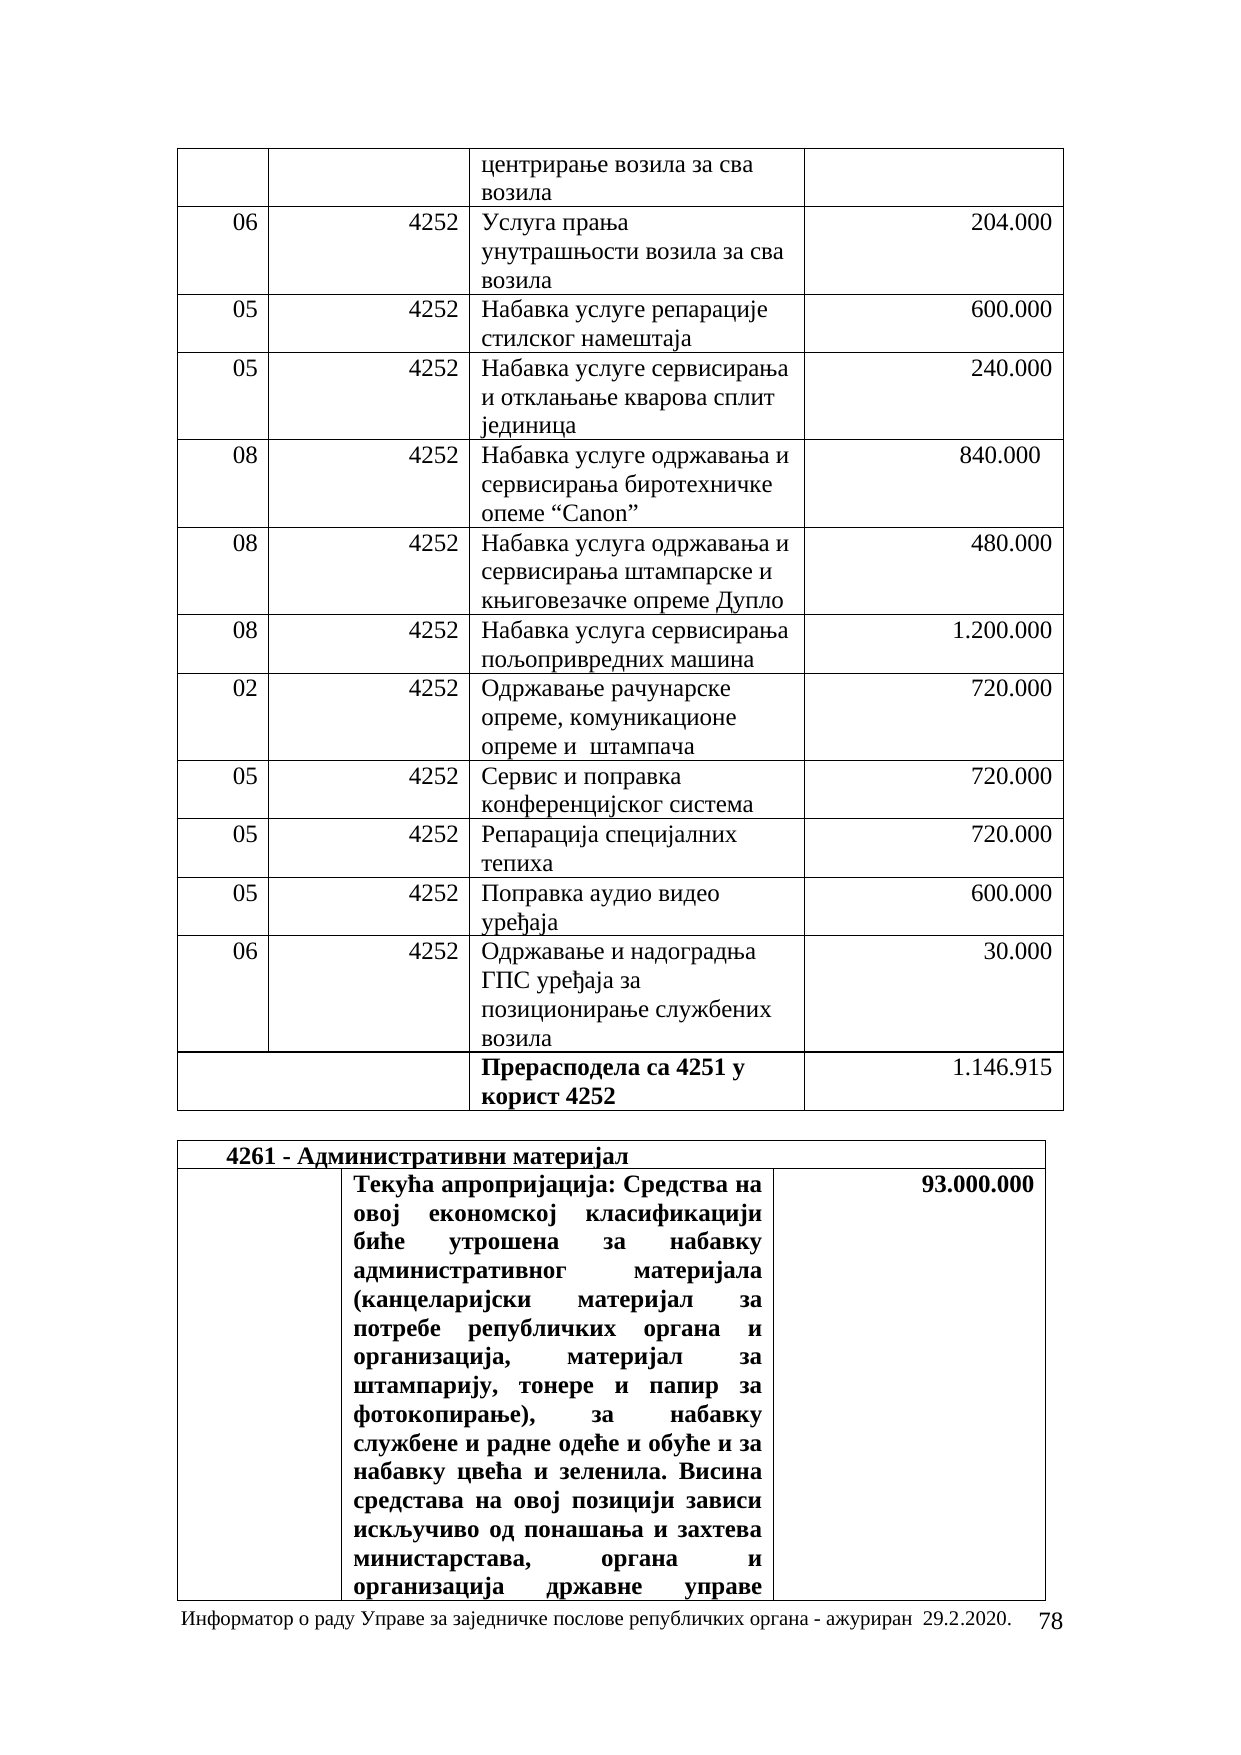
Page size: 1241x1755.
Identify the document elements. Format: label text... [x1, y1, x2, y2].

table_cell Прерасподела са 4251 у корист 4252 [470, 1053, 804, 1110]
table_cell 240.000 [805, 353, 1063, 439]
table_cell 30.000 [805, 936, 1063, 1051]
table_cell 600.000 [805, 878, 1063, 935]
table_cell 720.000 [805, 761, 1063, 818]
table_cell Текућа апропријација: Средства на овој економској класификацији биће утрошена за набавку административног материјала (канцеларијски материјал за потребе републичких органа и организација, материјал за штампарију, тонере и папир за фотокопирање), за набавку службене и радне одеће и обуће и за набавку цвећа и зеленила. Висина средстава на овој позицији зависи искључиво од понашања и захтева министарстава, органа и организација државне управе [342, 1169, 773, 1600]
table_cell 840.000 [805, 440, 1063, 527]
table_cell 4252 [269, 936, 469, 1051]
table_cell Набавка услуге сервисирања и отклањање кварова сплит јединица [470, 353, 804, 439]
table_cell Одржавање и надоградња ГПС уређаја за позиционирање службених возила [470, 936, 804, 1051]
table_cell 05 [178, 819, 268, 877]
table_cell 480.000 [805, 528, 1063, 614]
table_cell Набавка услуге одржавања и сервисирања биротехничке опеме “Canon” [470, 440, 804, 527]
table_cell 05 [178, 295, 268, 352]
table_cell Набавка услуга сервисирања пољопривредних машина [470, 615, 804, 672]
table_cell 4252 [269, 819, 469, 877]
table_cell 600.000 [805, 295, 1063, 352]
table_cell 4252 [269, 440, 469, 527]
table_cell центрирање возила за сва возила [470, 149, 804, 206]
table_cell [178, 149, 268, 206]
table_cell 4252 [269, 878, 469, 935]
table_cell 05 [178, 761, 268, 818]
table_cell Поправка аудио видео уређаја [470, 878, 804, 935]
table_cell 720.000 [805, 819, 1063, 877]
table_cell [178, 1053, 469, 1110]
table_cell 4252 [269, 761, 469, 818]
table_cell 02 [178, 674, 268, 760]
table_cell 4252 [269, 615, 469, 672]
table_cell 06 [178, 936, 268, 1051]
table_cell 05 [178, 878, 268, 935]
table_cell 720.000 [805, 674, 1063, 760]
table_cell 08 [178, 528, 268, 614]
table_header 4261 - Административни материјал [178, 1141, 1045, 1168]
table_cell 204.000 [805, 207, 1063, 293]
table_cell 06 [178, 207, 268, 293]
table_cell 4252 [269, 528, 469, 614]
table_cell 1.200.000 [805, 615, 1063, 672]
table_cell Услуга прања унутрашњости возила за сва возила [470, 207, 804, 293]
table_cell Набавка услуга одржавања и сервисирања штампарске и књиговезачке опреме Дупло [470, 528, 804, 614]
table_cell 4252 [269, 353, 469, 439]
table_cell Сервис и поправка конференцијског система [470, 761, 804, 818]
table_cell 05 [178, 353, 268, 439]
table_cell Одржавање рачунарске опреме, комуникационе опреме и штампача [470, 674, 804, 760]
table_cell [269, 149, 469, 206]
table_cell [805, 149, 1063, 206]
table_cell 08 [178, 615, 268, 672]
table_cell 08 [178, 440, 268, 527]
table_cell 4252 [269, 674, 469, 760]
table_cell [178, 1169, 341, 1600]
table_cell 4252 [269, 207, 469, 293]
table_cell 93.000.000 [774, 1169, 1045, 1600]
table_cell Репарација специјалних тепиха [470, 819, 804, 877]
table_cell Набавка услуге репарације стилског намештаја [470, 295, 804, 352]
table_cell 4252 [269, 295, 469, 352]
table_cell 1.146.915 [805, 1053, 1063, 1110]
